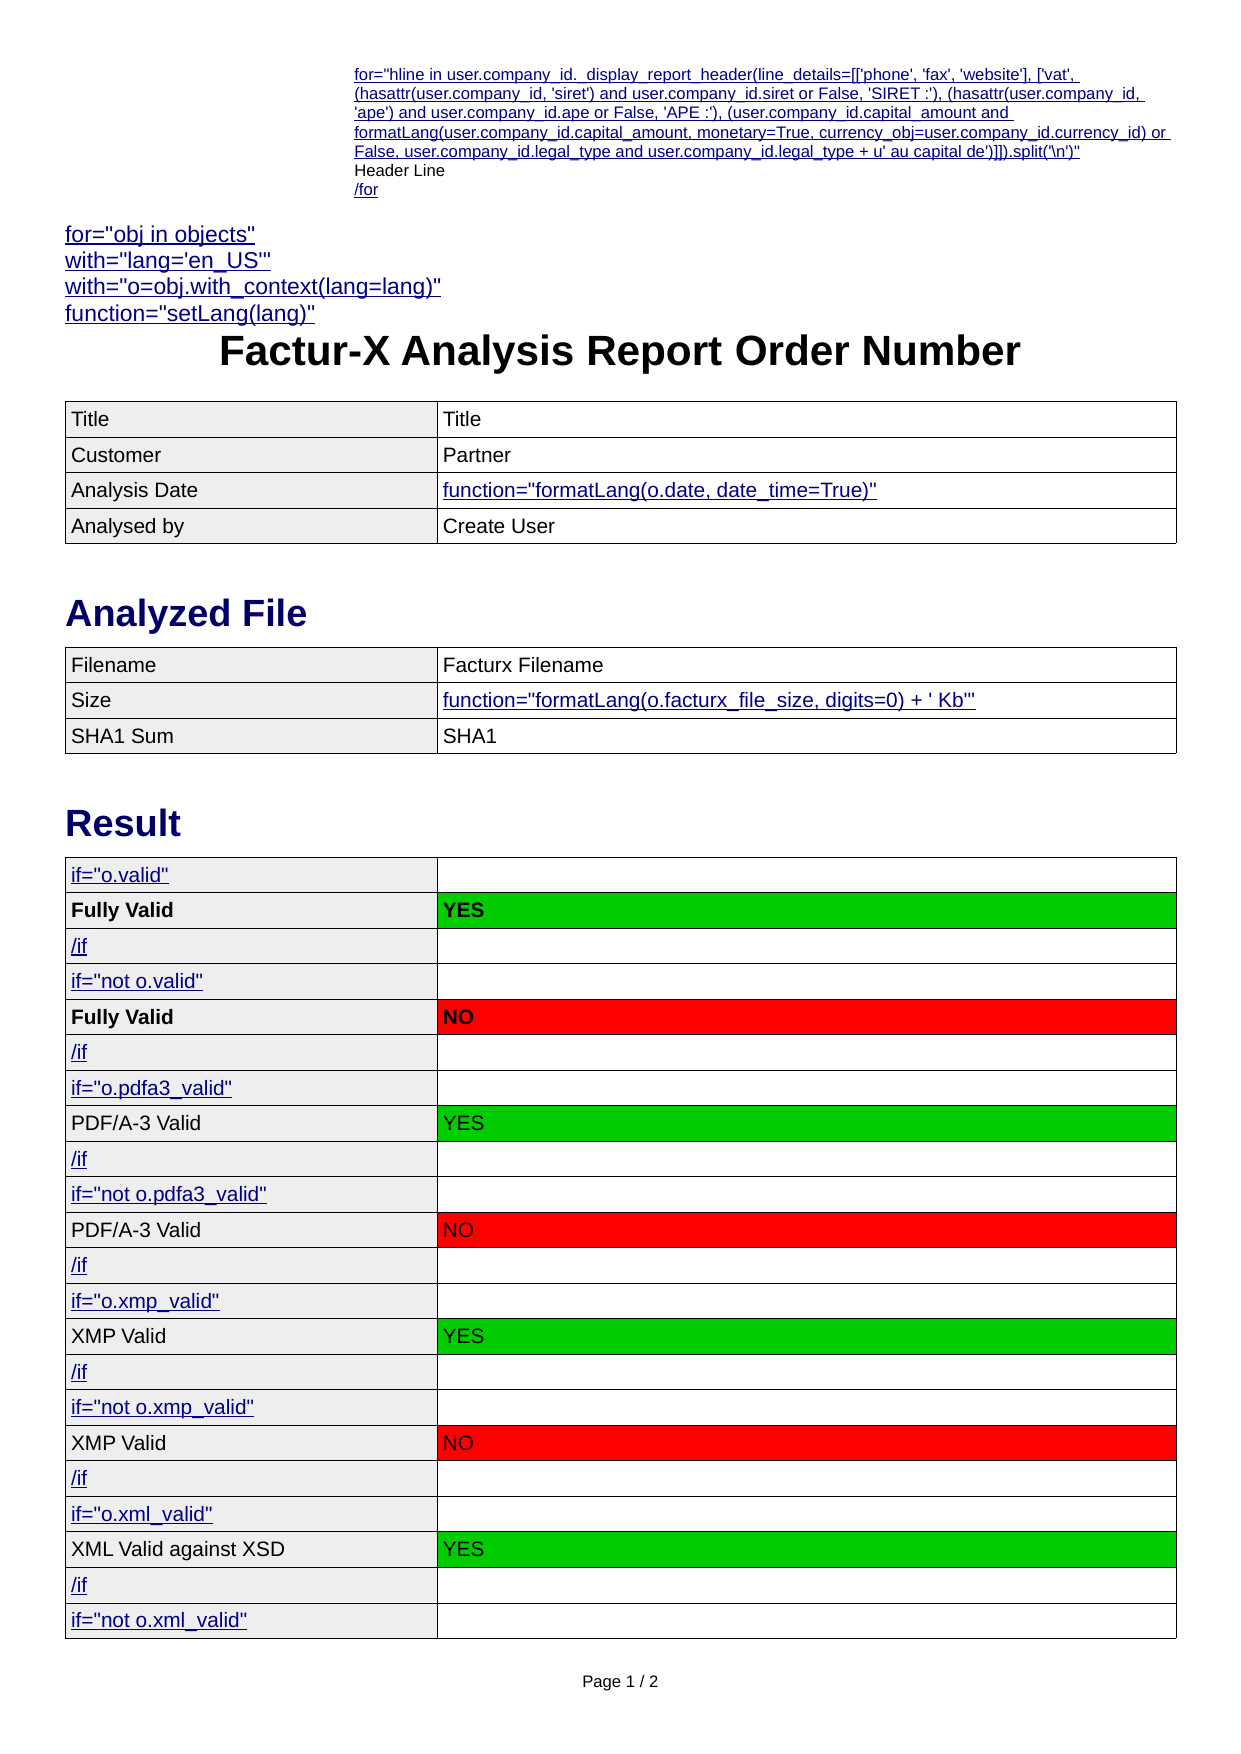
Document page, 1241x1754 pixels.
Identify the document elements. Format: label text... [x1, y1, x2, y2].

table_cell if="not o.xml_valid" [66, 1604, 437, 1638]
table_header [438, 858, 1176, 892]
table_cell [438, 1355, 1176, 1389]
table_cell [438, 1497, 1176, 1531]
table_cell /if [66, 1568, 437, 1602]
table_cell function="formatLang(o.facturx_file_size, digits=0) + ' Kb'" [438, 683, 1176, 718]
text for="obj in objects" [65, 221, 1175, 247]
table_cell if="not o.valid" [66, 964, 437, 999]
table_cell if="o.xmp_valid" [66, 1284, 437, 1318]
table_header Title [66, 402, 437, 437]
table_cell [438, 1177, 1176, 1212]
table_cell Fully Valid [66, 1000, 437, 1034]
table_cell XML Valid against XSD [66, 1532, 437, 1567]
text with="o=obj.with_context(lang=lang)" [65, 273, 1175, 300]
table_cell /if [66, 929, 437, 963]
table_cell [438, 1071, 1176, 1105]
table_cell function="formatLang(o.date, date_time=True)" [438, 473, 1176, 508]
table_cell if="o.xml_valid" [66, 1497, 437, 1531]
table_header Filename [66, 648, 437, 682]
table_cell YES [438, 1532, 1176, 1567]
table_cell if="not o.pdfa3_valid" [66, 1177, 437, 1212]
table_cell if="not o.xmp_valid" [66, 1390, 437, 1425]
table_cell Size [66, 683, 437, 718]
table_cell [438, 1284, 1176, 1318]
table_cell NO [438, 1426, 1176, 1460]
table_cell PDF/A-3 Valid [66, 1213, 437, 1247]
table_cell /if [66, 1355, 437, 1389]
table_cell YES [438, 1106, 1176, 1141]
table_cell XMP Valid [66, 1319, 437, 1354]
table_cell PDF/A-3 Valid [66, 1106, 437, 1141]
table_cell Fully Valid [66, 893, 437, 928]
table_cell [438, 964, 1176, 999]
table_header Facturx Filename [438, 648, 1176, 682]
subtitle Analyzed File [65, 590, 1175, 634]
text function="setLang(lang)" [65, 300, 1175, 326]
text with="lang='en_US'" [65, 247, 1175, 273]
table_cell [438, 1142, 1176, 1176]
table_header if="o.valid" [66, 858, 437, 892]
table_cell [438, 1035, 1176, 1070]
table_cell YES [438, 893, 1176, 928]
table_cell /if [66, 1248, 437, 1283]
table_cell [438, 1568, 1176, 1602]
table_cell /if [66, 1461, 437, 1496]
table_cell [438, 1604, 1176, 1638]
table_cell Create User [438, 509, 1176, 543]
table_cell Partner [438, 438, 1176, 472]
subtitle Factur-X Analysis Report Order Number [65, 326, 1175, 375]
table_cell Analysed by [66, 509, 437, 543]
table_cell Analysis Date [66, 473, 437, 508]
table_cell YES [438, 1319, 1176, 1354]
table_cell /if [66, 1035, 437, 1070]
table_cell NO [438, 1213, 1176, 1247]
table_cell /if [66, 1142, 437, 1176]
table_cell SHA1 Sum [66, 719, 437, 753]
table_cell [438, 1248, 1176, 1283]
table_cell XMP Valid [66, 1426, 437, 1460]
table_cell [438, 1461, 1176, 1496]
table_cell SHA1 [438, 719, 1176, 753]
table_cell [438, 1390, 1176, 1425]
subtitle Result [65, 800, 1175, 844]
table_header Title [438, 402, 1176, 437]
table_cell if="o.pdfa3_valid" [66, 1071, 437, 1105]
table_cell [438, 929, 1176, 963]
table_cell NO [438, 1000, 1176, 1034]
table_cell Customer [66, 438, 437, 472]
